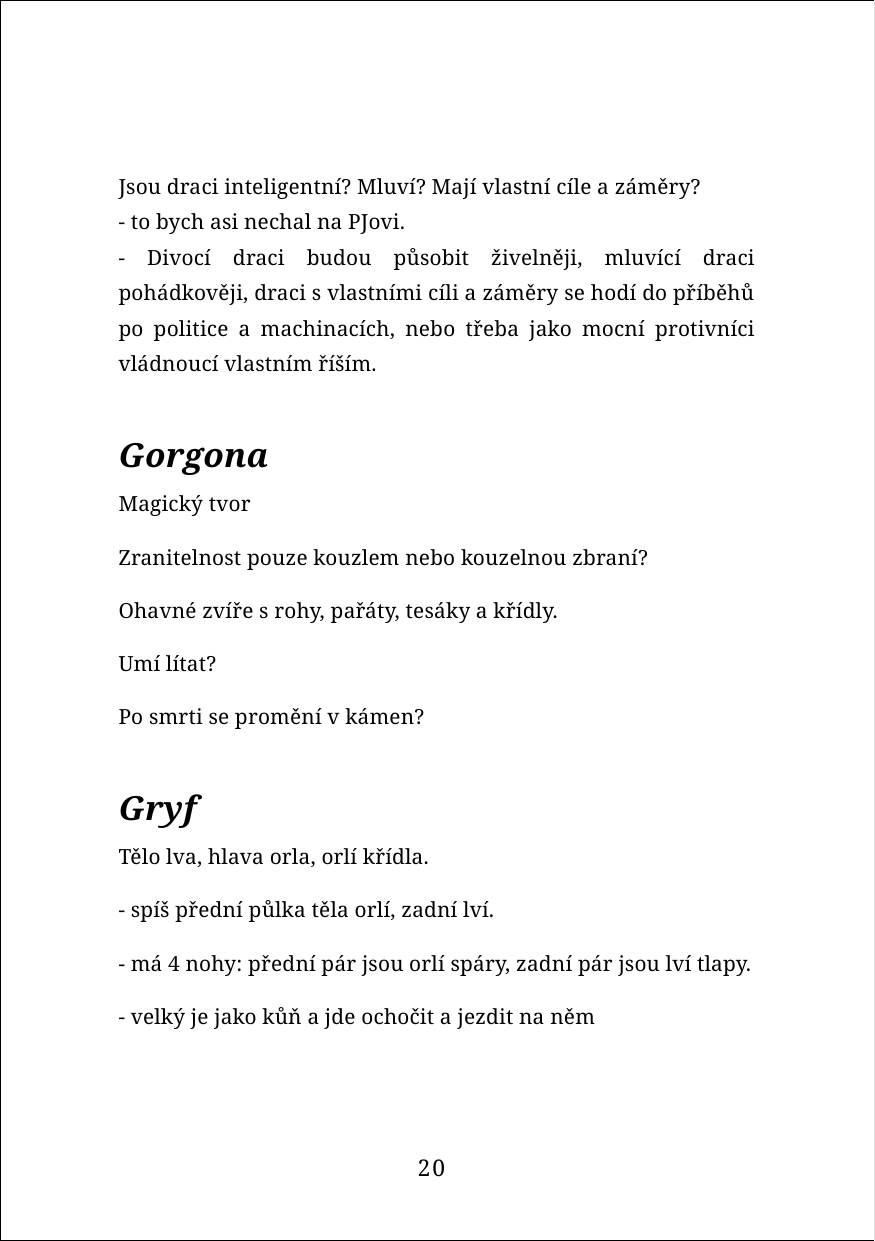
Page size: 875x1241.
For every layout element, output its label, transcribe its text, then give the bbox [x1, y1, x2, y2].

text Po smrti se promění v kámen? [118, 702, 756, 731]
text Zranitelnost pouze kouzlem nebo kouzelnou zbraní? [118, 543, 756, 571]
text - velký je jako kůň a jde ochočit a jezdit na něm [118, 1002, 756, 1030]
text Magický tvor [118, 489, 756, 518]
subtitle Gryf [118, 785, 756, 831]
text Umí lítat? [118, 649, 756, 677]
text Tělo lva, hlava orla, orlí křídla. [118, 842, 756, 871]
subtitle Gorgona [118, 432, 756, 478]
text Ohavné zvíře s rohy, pařáty, tesáky a křídly. [118, 596, 756, 624]
text - má 4 nohy: přední pár jsou orlí spáry, zadní pár jsou lví tlapy. [118, 949, 756, 977]
text - spíš přední půlka těla orlí, zadní lví. [118, 896, 756, 924]
text Jsou draci inteligentní? Mluví? Mají vlastní cíle a záměry? - to bych asi nechal na PJovi. - Divocí draci budou působit živelněji, mluvící draci pohádkověji, draci s vlastními cíli a záměry se hodí do příběhů po politice a machinacích, nebo třeba jako mocní protivníci vládnoucí vlastním říším. [118, 172, 756, 378]
